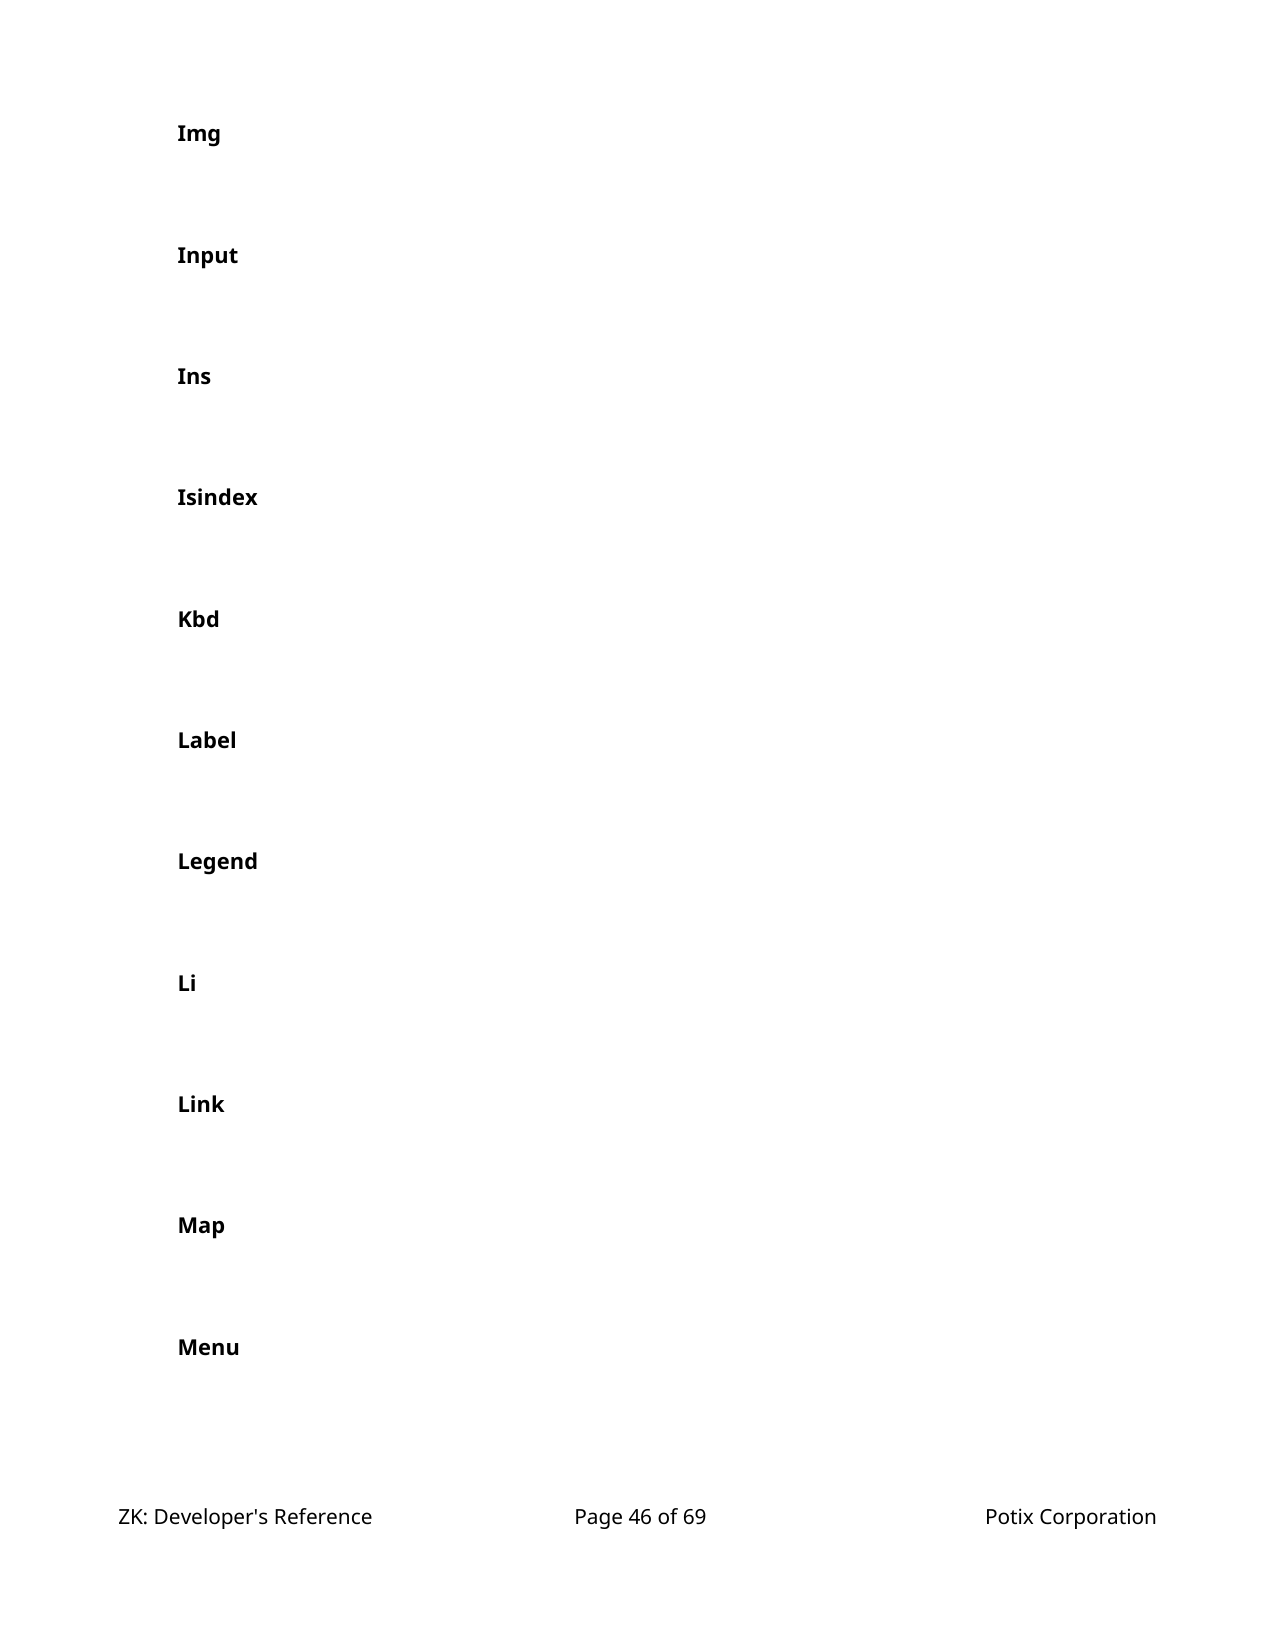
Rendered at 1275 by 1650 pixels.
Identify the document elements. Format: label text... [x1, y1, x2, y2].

subtitle Legend [177, 846, 1157, 876]
subtitle Label [177, 725, 1157, 755]
subtitle Kbd [177, 603, 1157, 633]
subtitle Map [177, 1210, 1157, 1240]
subtitle Link [177, 1089, 1157, 1119]
subtitle Menu [177, 1332, 1157, 1362]
subtitle Img [177, 118, 1157, 148]
subtitle Li [177, 968, 1157, 998]
subtitle Input [177, 239, 1157, 269]
subtitle Isindex [177, 482, 1157, 512]
subtitle Ins [177, 361, 1157, 391]
